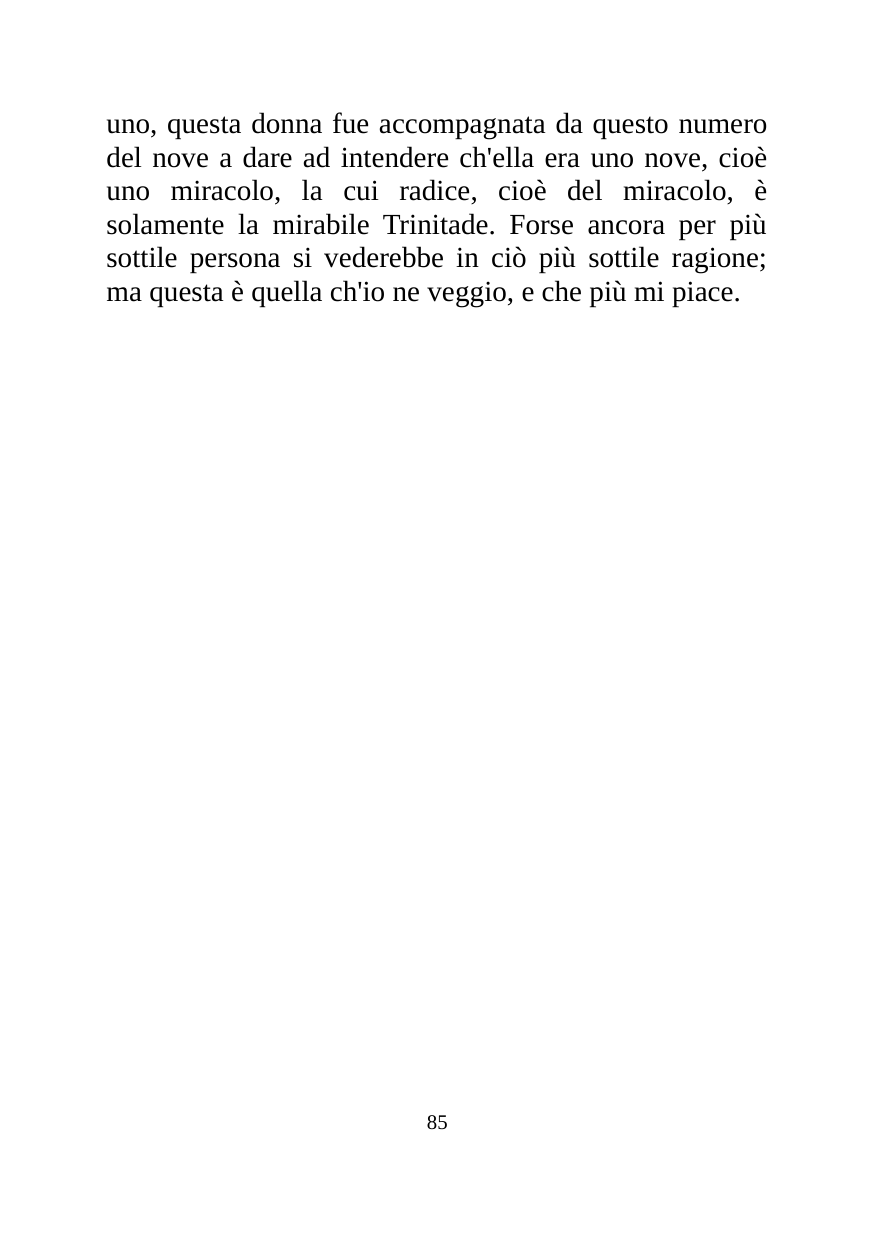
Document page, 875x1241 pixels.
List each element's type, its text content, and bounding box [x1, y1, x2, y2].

text uno, questa donna fue accompagnata da questo numero del nove a dare ad intendere ch'ella era uno nove, cioè uno miracolo, la cui radice, cioè del miracolo, è solamente la mirabile Trinitade. Forse ancora per più sottile persona si vederebbe in ciò più sottile ragione; ma questa è quella ch'io ne veggio, e che più mi piace. [106, 106, 768, 307]
